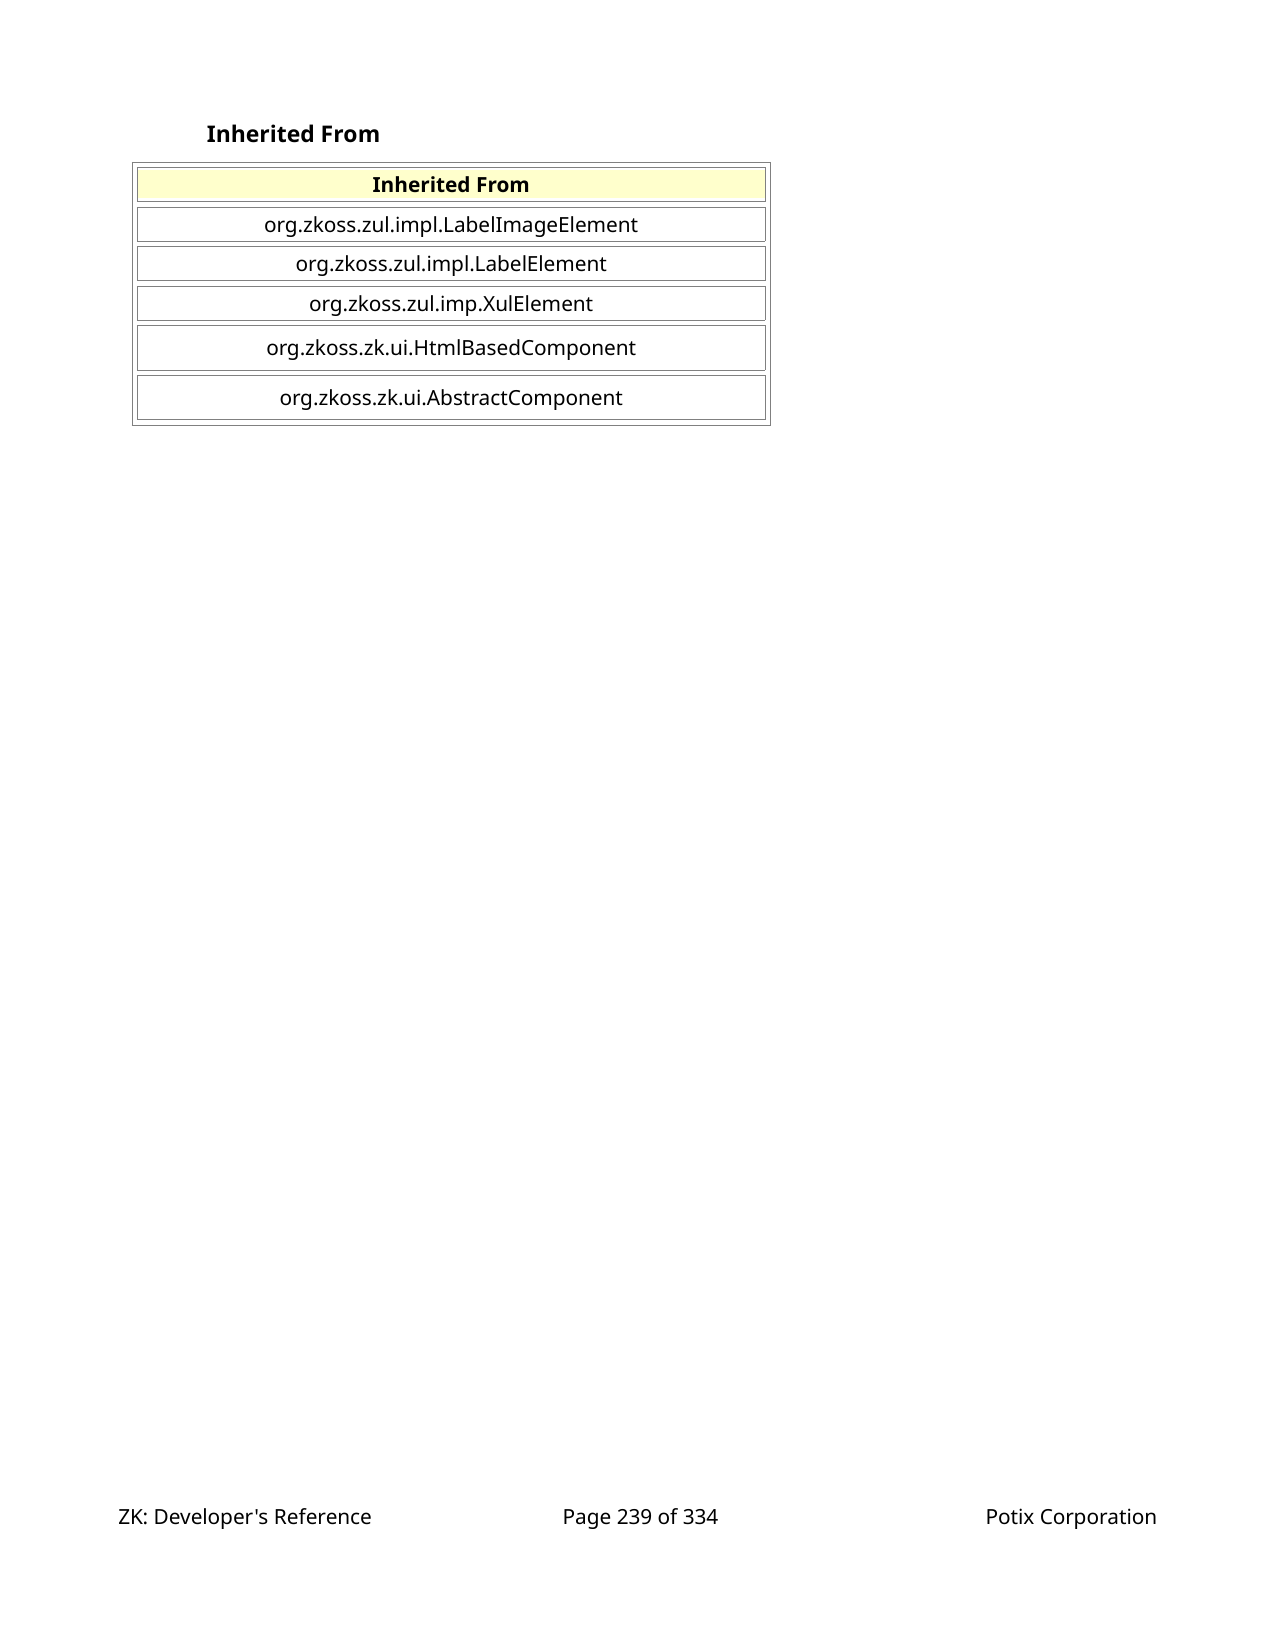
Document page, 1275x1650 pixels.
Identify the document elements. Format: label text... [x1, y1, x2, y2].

table_cell org.zkoss.zk.ui.HtmlBasedComponent [134, 320, 768, 369]
table_cell org.zkoss.zul.impl.LabelElement [134, 241, 768, 280]
table_cell org.zkoss.zul.impl.LabelImageElement [134, 201, 768, 241]
subtitle Inherited From [207, 118, 1157, 149]
table_cell org.zkoss.zk.ui.AbstractComponent [134, 370, 768, 419]
table_cell org.zkoss.zul.imp.XulElement [134, 280, 768, 320]
table_header Inherited From [134, 163, 768, 201]
